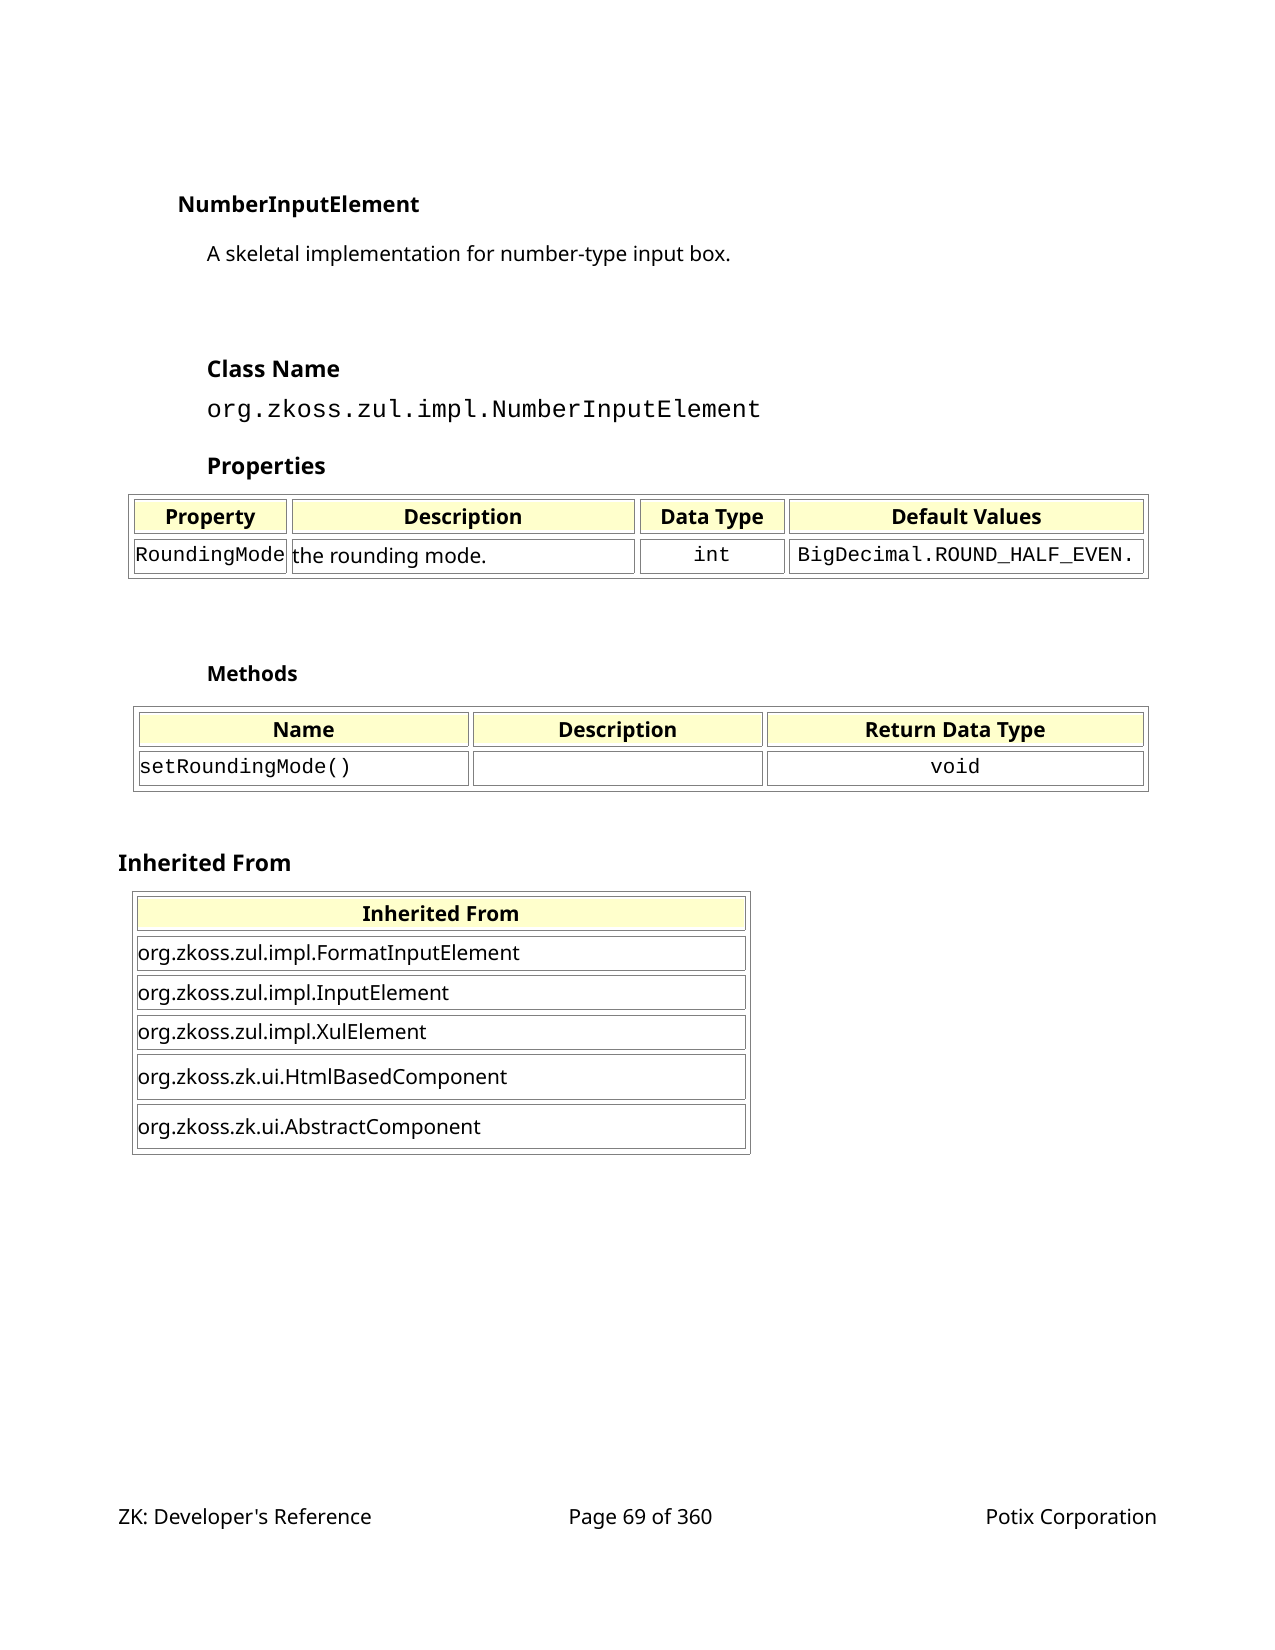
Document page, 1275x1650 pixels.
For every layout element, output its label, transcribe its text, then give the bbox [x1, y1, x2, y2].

table_cell RoundingMode [131, 533, 289, 573]
text A skeletal implementation for number-type input box. [207, 239, 1157, 268]
table_cell the rounding mode. [289, 533, 637, 573]
subtitle NumberInputElement [177, 189, 1157, 219]
table_header Return Data Type [764, 707, 1146, 746]
table_cell [474, 752, 762, 785]
table_header Inherited From [134, 892, 747, 930]
table_cell org.zkoss.zul.impl.XulElement [134, 1009, 747, 1049]
table_cell void [764, 746, 1146, 785]
table_header Default Values [787, 495, 1146, 533]
subtitle Properties [207, 450, 1157, 481]
table_cell org.zkoss.zul.impl.FormatInputElement [134, 930, 747, 970]
table_header Data Type [637, 495, 787, 533]
text Inherited From [118, 847, 1157, 878]
subtitle Methods [207, 659, 1157, 687]
table_header Description [289, 495, 637, 533]
table_header Name [136, 707, 471, 746]
table_header Property [131, 495, 289, 533]
table_cell [471, 746, 764, 785]
subtitle Class Name [207, 353, 1157, 384]
table_cell int [637, 533, 787, 573]
table_cell BigDecimal.ROUND_HALF_EVEN. [787, 533, 1146, 573]
table_header Description [471, 707, 764, 746]
table_cell org.zkoss.zul.impl.InputElement [134, 970, 747, 1009]
text org.zkoss.zul.impl.NumberInputElement [207, 397, 1157, 425]
table_cell org.zkoss.zk.ui.AbstractComponent [134, 1099, 747, 1148]
table_cell org.zkoss.zk.ui.HtmlBasedComponent [134, 1049, 747, 1098]
table_cell setRoundingMode() [136, 746, 471, 785]
